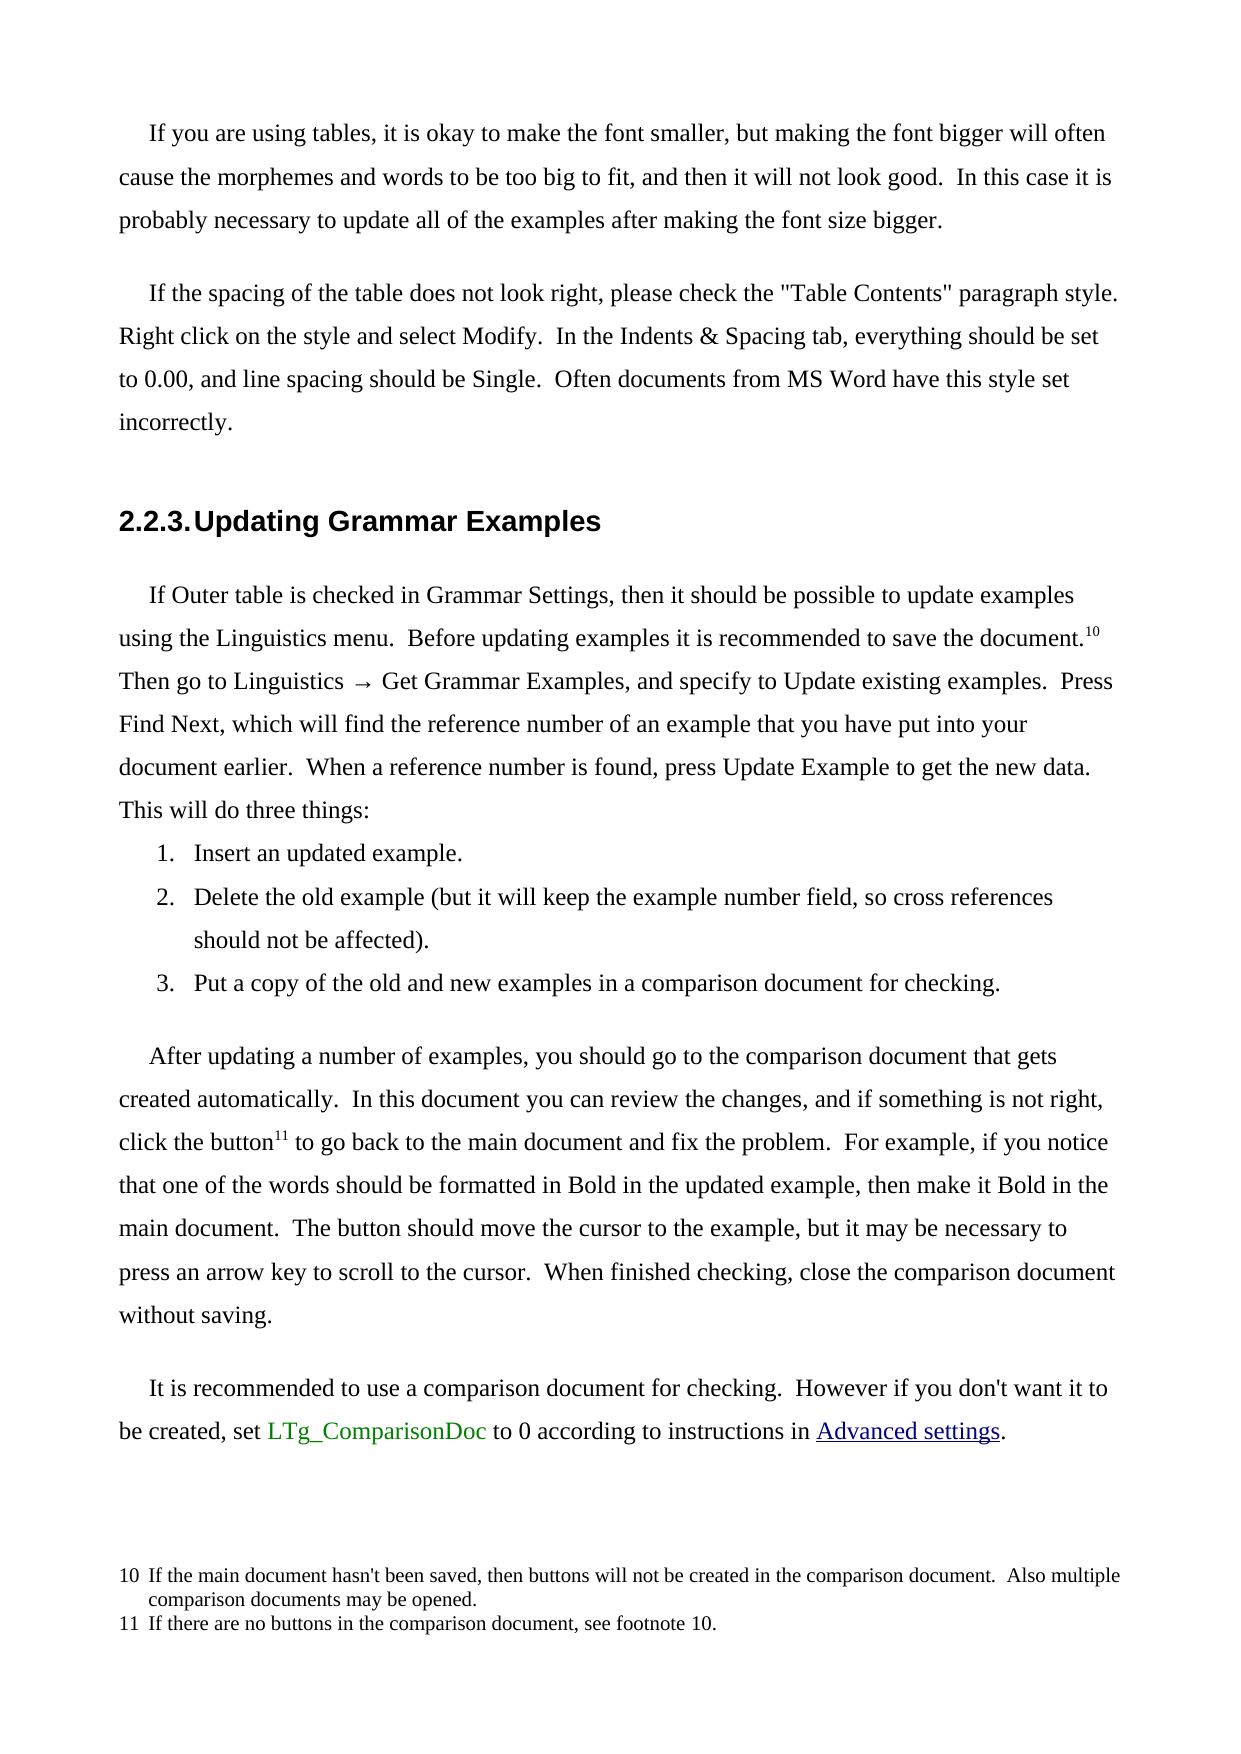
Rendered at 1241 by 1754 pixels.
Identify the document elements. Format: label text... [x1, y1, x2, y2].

text If you are using tables, it is okay to make the font smaller, but making the font bigger will often cause the morphemes and words to be too big to fit, and then it will not look good. In this case it is probably necessary to update all of the examples after making the font size bigger. [118, 118, 1122, 233]
subtitle Updating Grammar Examples [118, 504, 1122, 538]
text After updating a number of examples, you should go to the comparison document that gets created automatically. In this document you can review the changes, and if something is not right, click the button to go back to the main document and fix the problem. For example, if you notice that one of the words should be formatted in Bold in the updated example, then make it Bold in the main document. The button should move the cursor to the example, but it may be necessary to press an arrow key to scroll to the cursor. When finished checking, close the comparison document without saving. [118, 1041, 1122, 1328]
text If there are no buttons in the comparison document, see footnote 10. [118, 1611, 1122, 1635]
text If the spacing of the table does not look right, please check the "Table Contents" paragraph style. Right click on the style and select Modify. In the Indents & Spacing tab, everything should be set to 0.00, and line spacing should be Single. Often documents from MS Word have this style set incorrectly. [118, 278, 1122, 436]
list Delete the old example (but it will keep the example number field, so cross references should not be affected). [156, 882, 1122, 953]
list Put a copy of the old and new examples in a comparison document for checking. [156, 968, 1122, 997]
text It is recommended to use a comparison document for checking. However if you don't want it to be created, set LTg_ComparisonDoc to 0 according to instructions in Advanced settings. [118, 1373, 1122, 1445]
text If Outer table is checked in Grammar Settings, then it should be possible to update examples using the Linguistics menu. Before updating examples it is recommended to save the document. Then go to Linguistics → Get Grammar Examples, and specify to Update existing examples. Press Find Next, which will find the reference number of an example that you have put into your document earlier. When a reference number is found, press Update Example to get the new data. This will do three things: [118, 580, 1122, 824]
list Insert an updated example. [156, 838, 1122, 867]
text If the main document hasn't been saved, then buttons will not be created in the comparison document. Also multiple comparison documents may be opened. [118, 1563, 1122, 1611]
